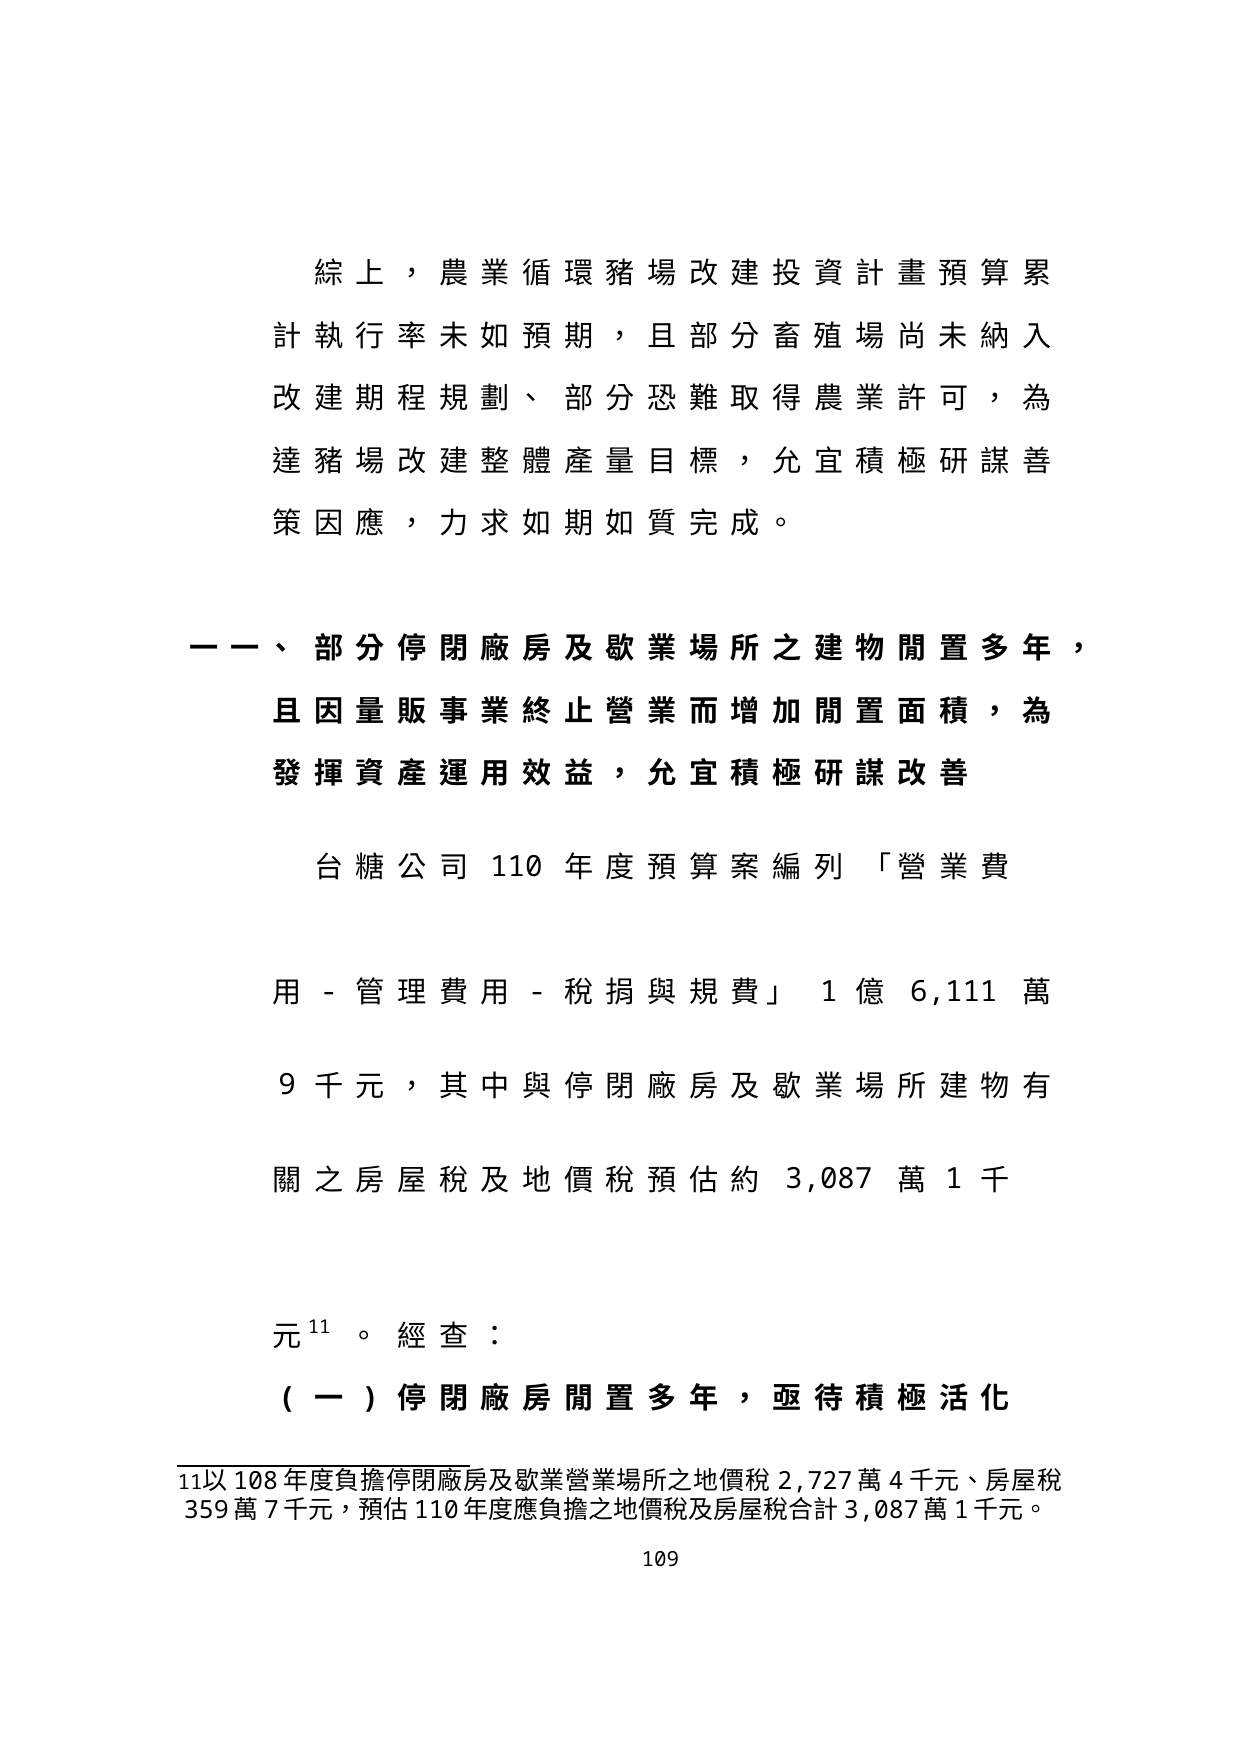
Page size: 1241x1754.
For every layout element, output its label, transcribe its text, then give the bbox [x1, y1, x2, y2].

text 以108年度負擔停閉廠房及歇業營業場所之地價稅2,727萬4千元、房屋稅359萬7千元，預估110年度應負擔之地價稅及房屋稅合計3,087萬1千元。 [177, 1466, 1063, 1525]
text 一一、部分停閉廠房及歇業場所之建物閒置多年，且因量販事業終止營業而增加閒置面積，為發揮資產運用效益，允宜積極研謀改善 [183, 604, 1058, 792]
text (一)停閉廠房閒置多年，亟待積極活化 [242, 1354, 1058, 1417]
text 台糖公司110年度預算案編列「營業費用-管理費用-稅捐與規費」1億6,111萬9千元，其中與停閉廠房及歇業場所建物有關之房屋稅及地價稅預估約3,087萬1千元。經查： [242, 792, 1058, 1354]
text 綜上，農業循環豬場改建投資計畫預算累計執行率未如預期，且部分畜殖場尚未納入改建期程規劃、部分恐難取得農業許可，為達豬場改建整體產量目標，允宜積極研謀善策因應，力求如期如質完成。 [242, 229, 1058, 542]
